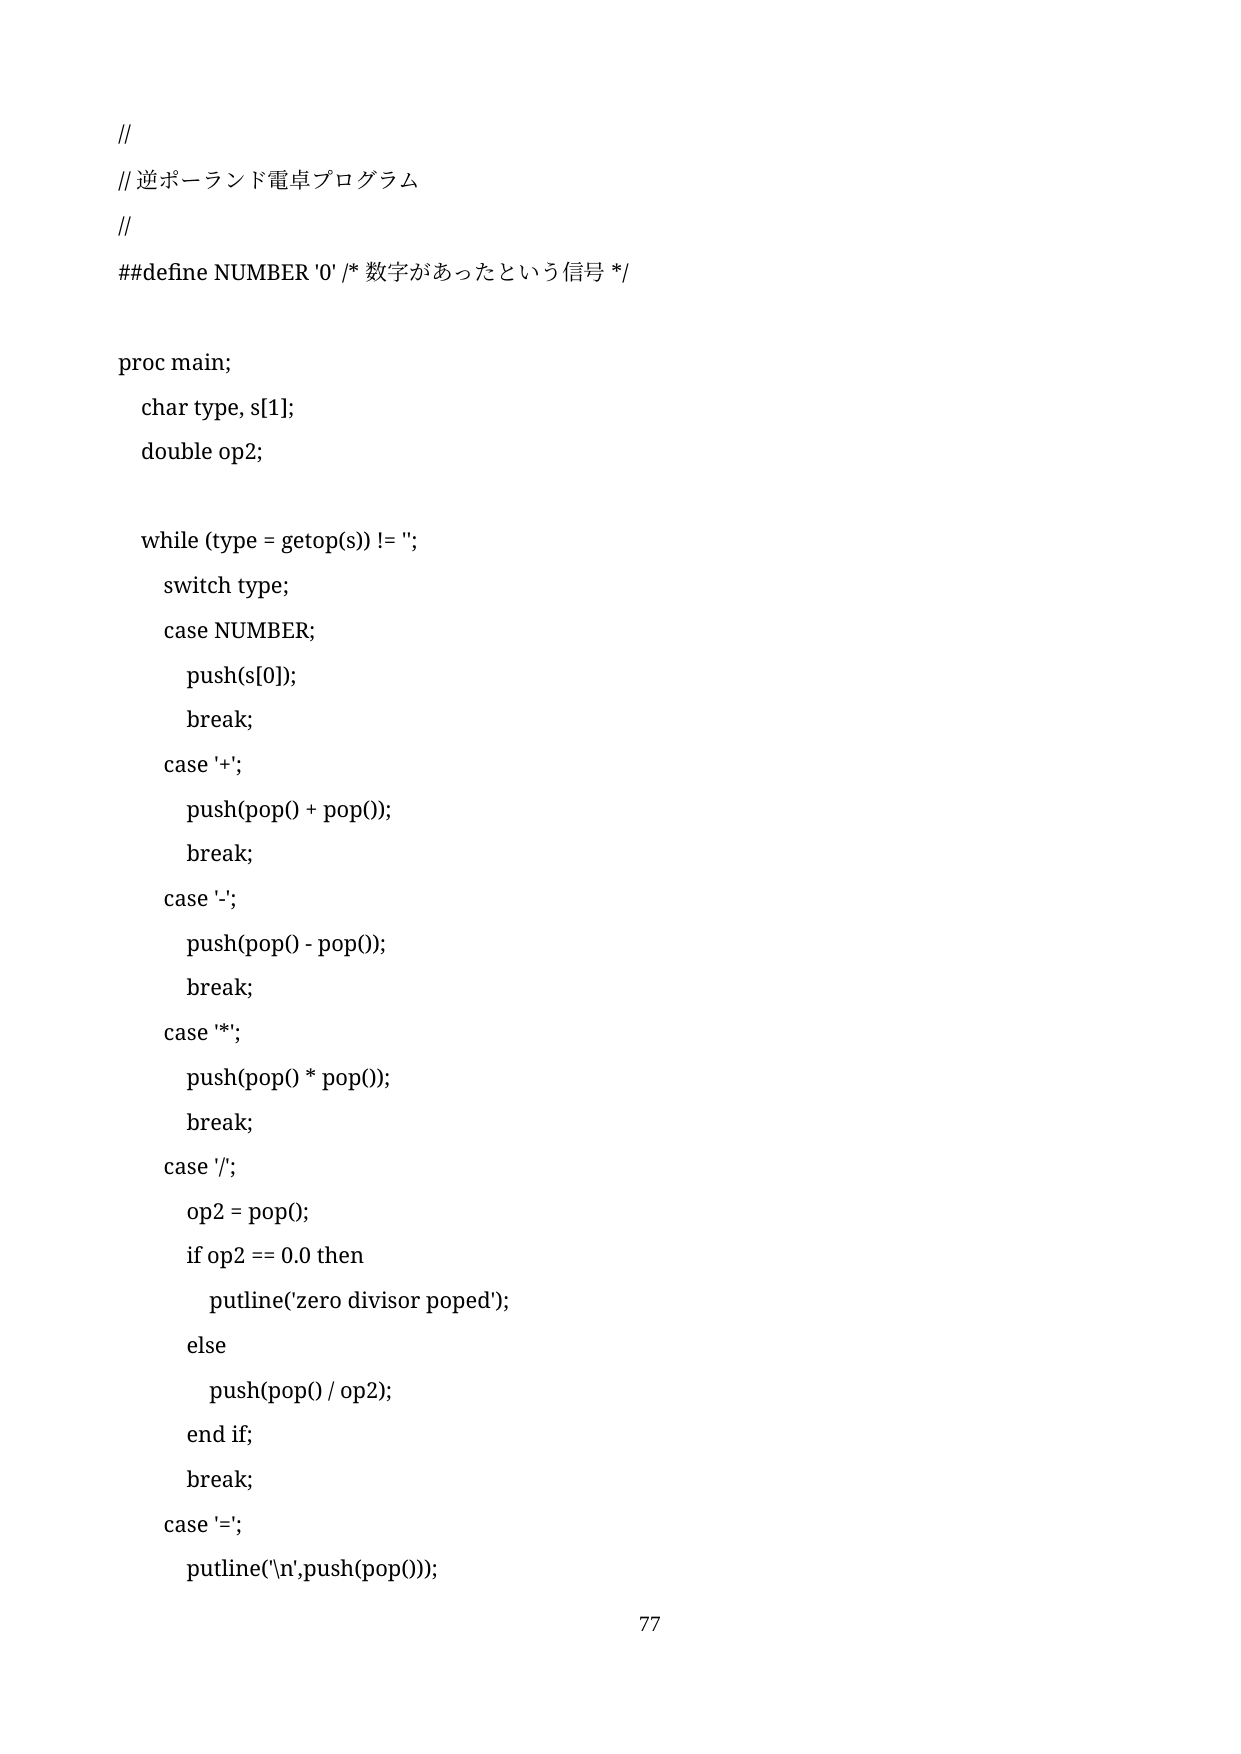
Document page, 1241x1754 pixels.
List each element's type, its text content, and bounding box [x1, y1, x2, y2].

text break; [118, 1464, 1181, 1494]
text ##define NUMBER '0' /* 数字があったという信号 */ [118, 255, 1181, 286]
text push(s[0]); [118, 659, 1181, 689]
text putline('\n',push(pop())); [118, 1553, 1181, 1583]
text case '-'; [118, 883, 1181, 913]
text case '+'; [118, 749, 1181, 779]
text case NUMBER; [118, 615, 1181, 645]
text op2 = pop(); [118, 1196, 1181, 1226]
text case '*'; [118, 1017, 1181, 1047]
text break; [118, 1106, 1181, 1136]
text double op2; [118, 436, 1181, 466]
text break; [118, 838, 1181, 868]
text break; [118, 972, 1181, 1002]
text // [118, 210, 1181, 240]
text switch type; [118, 570, 1181, 600]
text char type, s[1]; [118, 391, 1181, 421]
text break; [118, 704, 1181, 734]
text if op2 == 0.0 then [118, 1241, 1181, 1270]
text else [118, 1330, 1181, 1360]
text push(pop() - pop()); [118, 928, 1181, 957]
text while (type = getop(s)) != ''; [118, 526, 1181, 555]
text push(pop() * pop()); [118, 1062, 1181, 1092]
text // [118, 118, 1181, 148]
text // 逆ポーランド電卓プログラム [118, 163, 1181, 194]
text case '='; [118, 1509, 1181, 1538]
text end if; [118, 1419, 1181, 1449]
text putline('zero divisor poped'); [118, 1285, 1181, 1315]
text case '/'; [118, 1151, 1181, 1181]
text proc main; [118, 347, 1181, 377]
text push(pop() + pop()); [118, 794, 1181, 823]
text push(pop() / op2); [118, 1374, 1181, 1404]
